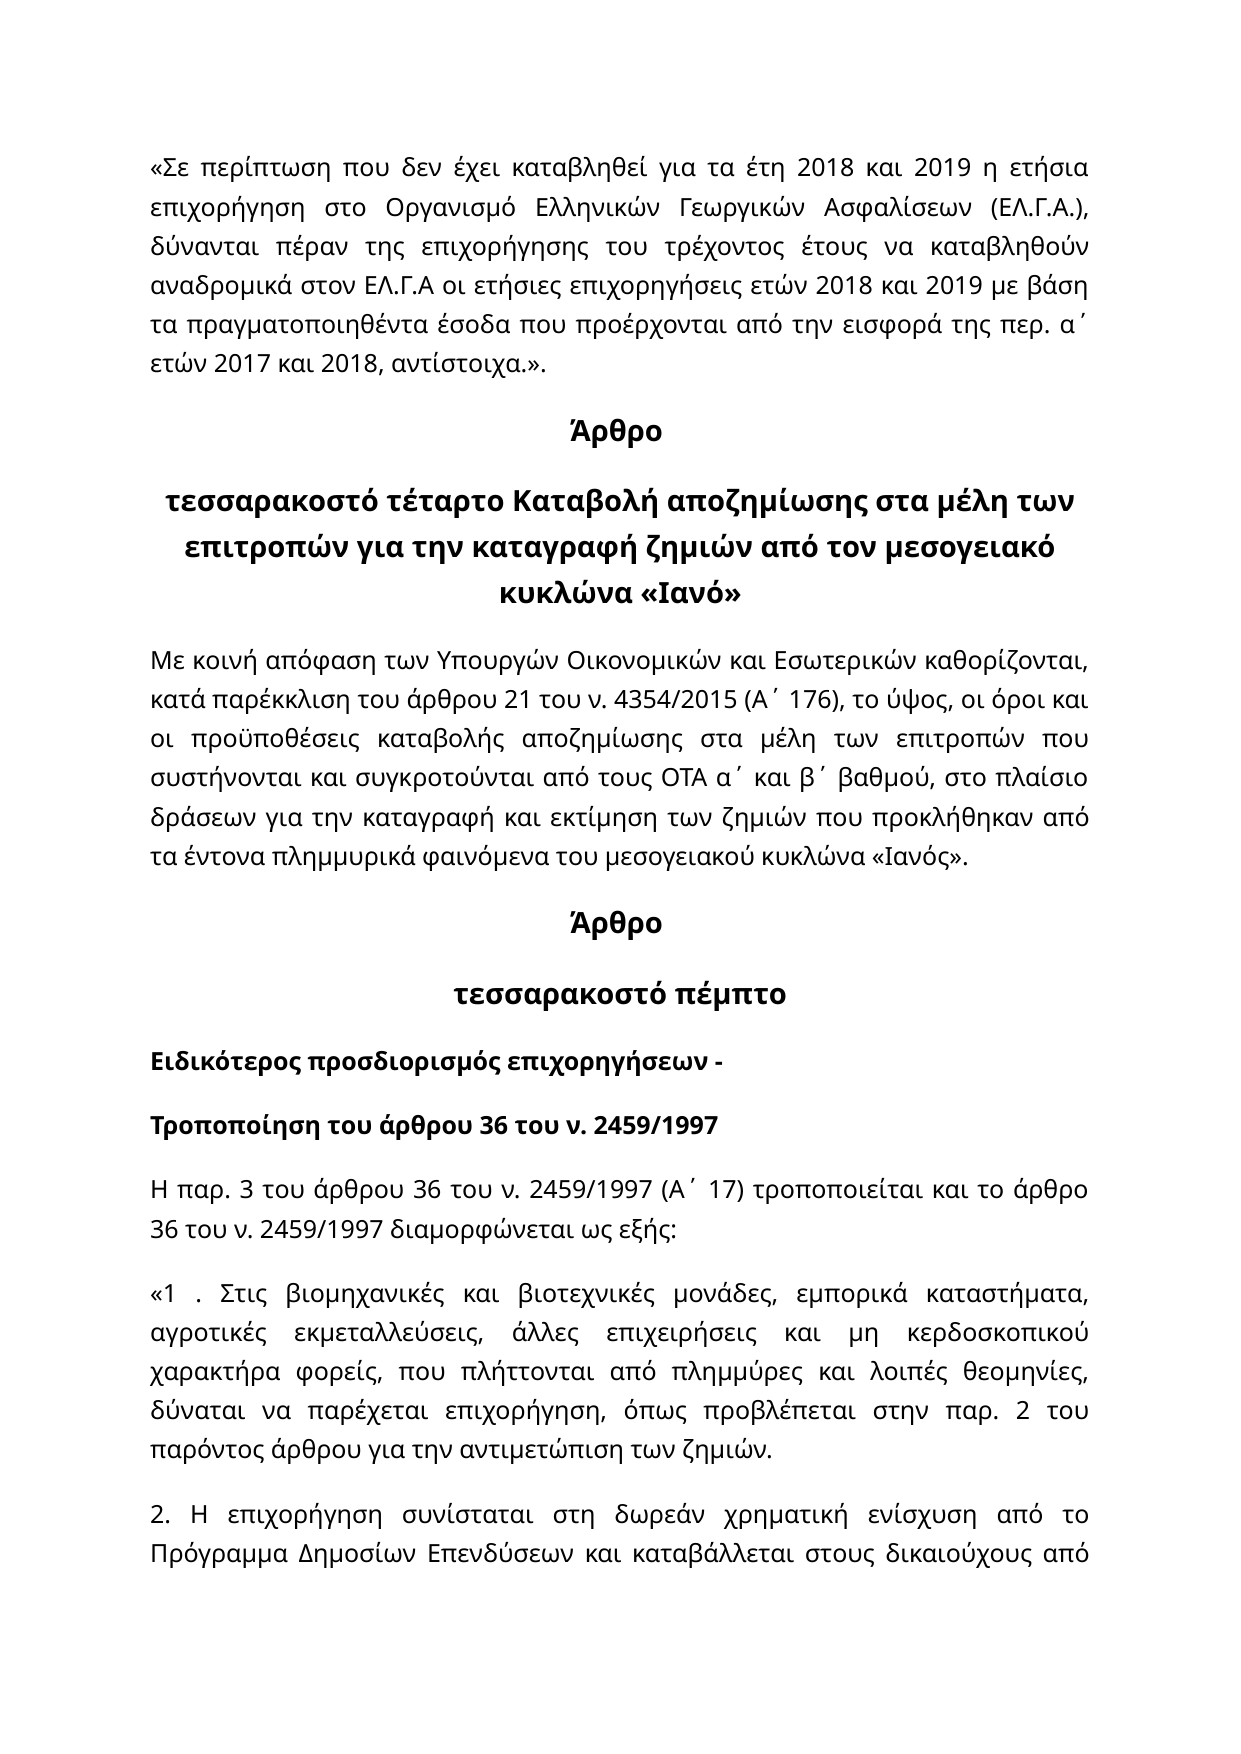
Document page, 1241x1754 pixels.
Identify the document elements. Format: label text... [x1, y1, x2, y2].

text «1 . Στις βιομηχανικές και βιοτεχνικές μονάδες, εμπορικά καταστήματα, αγροτικές εκμεταλλεύσεις, άλλες επιχειρήσεις και μη κερδοσκοπικού χαρακτήρα φορείς, που πλήττονται από πλημμύρες και λοιπές θεομηνίες, δύναται να παρέχεται επιχορήγηση, όπως προβλέπεται στην παρ. 2 του παρόντος άρθρου για την αντιμετώπιση των ζημιών. [150, 1275, 1090, 1466]
subtitle τεσσαρακοστό τέταρτο Καταβολή αποζημίωσης στα μέλη των επιτροπών για την καταγραφή ζημιών από τον μεσογειακό κυκλώνα «Ιανό» [150, 481, 1090, 612]
text Ειδικότερος προσδιορισμός επιχορηγήσεων - [150, 1044, 1090, 1078]
text Με κοινή απόφαση των Υπουργών Οικονομικών και Εσωτερικών καθορίζονται, κατά παρέκκλιση του άρθρου 21 του ν. 4354/2015 (Α΄ 176), το ύψος, οι όροι και οι προϋποθέσεις καταβολής αποζημίωσης στα μέλη των επιτροπών που συστήνονται και συγκροτούνται από τους ΟΤΑ α΄ και β΄ βαθμού, στο πλαίσιο δράσεων για την καταγραφή και εκτίμηση των ζημιών που προκλήθηκαν από τα έντονα πλημμυρικά φαινόμενα του μεσογειακού κυκλώνα «Ιανός». [150, 642, 1090, 872]
text 2. Η επιχορήγηση συνίσταται στη δωρεάν χρηματική ενίσχυση από το Πρόγραμμα Δημοσίων Επενδύσεων και καταβάλλεται στους δικαιούχους από [150, 1496, 1090, 1569]
subtitle Άρθρο [150, 410, 1090, 450]
text Τροποποίηση του άρθρου 36 του ν. 2459/1997 [150, 1108, 1090, 1142]
subtitle Άρθρο [150, 902, 1090, 942]
text «Σε περίπτωση που δεν έχει καταβληθεί για τα έτη 2018 και 2019 η ετήσια επιχορήγηση στο Οργανισμό Ελληνικών Γεωργικών Ασφαλίσεων (ΕΛ.Γ.Α.), δύνανται πέραν της επιχορήγησης του τρέχοντος έτους να καταβληθούν αναδρομικά στον ΕΛ.Γ.Α οι ετήσιες επιχορηγήσεις ετών 2018 και 2019 με βάση τα πραγματοποιηθέντα έσοδα που προέρχονται από την εισφορά της περ. α΄ ετών 2017 και 2018, αντίστοιχα.». [150, 150, 1090, 380]
subtitle τεσσαρακοστό πέμπτο [150, 973, 1090, 1013]
text Η παρ. 3 του άρθρου 36 του ν. 2459/1997 (Α΄ 17) τροποποιείται και το άρθρο 36 του ν. 2459/1997 διαμορφώνεται ως εξής: [150, 1172, 1090, 1245]
